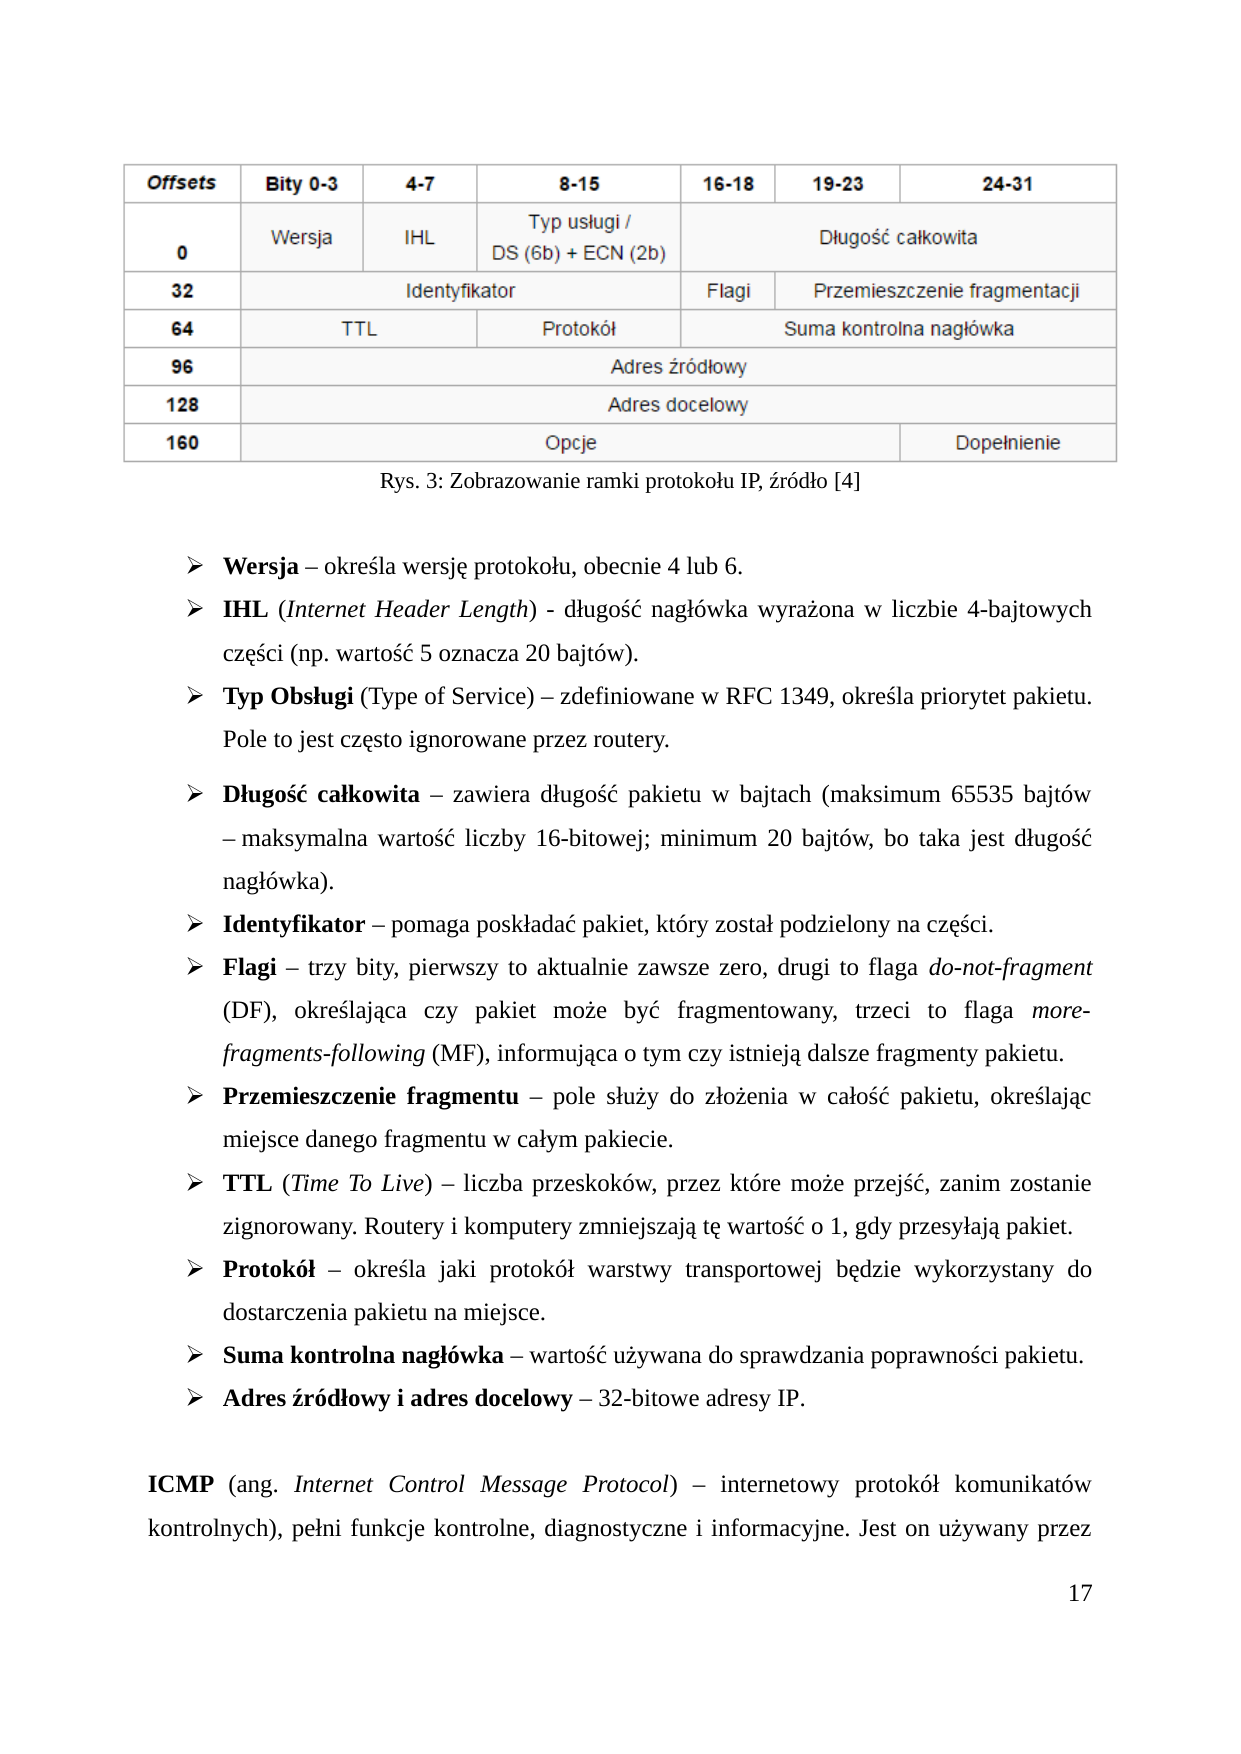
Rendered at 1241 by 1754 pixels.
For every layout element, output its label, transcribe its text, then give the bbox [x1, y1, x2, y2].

text ICMP (ang. Internet Control Message Protocol) – internetowy protokół komunikatów kontrolnych), pełni funkcje kontrolne, diagnostyczne i informacyjne. Jest on używany przez [148, 1469, 1093, 1541]
list Protokół – określa jaki protokół warstwy transportowej będzie wykorzystany do dostarczenia pakietu na miejsce. [185, 1254, 1093, 1326]
list Flagi – trzy bity, pierwszy to aktualnie zawsze zero, drugi to flaga do-not-fragment (DF), określająca czy pakiet może być fragmentowany, trzeci to flaga more-fragments-following (MF), informująca o tym czy istnieją dalsze fragmenty pakietu. [185, 952, 1093, 1067]
list Wersja – określa wersję protokołu, obecnie 4 lub 6. [185, 551, 1093, 580]
list Długość całkowita – zawiera długość pakietu w bajtach (maksimum 65535 bajtów – maksymalna wartość liczby 16-bitowej; minimum 20 bajtów, bo taka jest długość nagłówka). [185, 779, 1093, 894]
list Przemieszczenie fragmentu – pole służy do złożenia w całość pakietu, określając miejsce danego fragmentu w całym pakiecie. [185, 1081, 1093, 1153]
picture [118, 160, 1123, 468]
text Rys. 3: Zobrazowanie ramki protokołu IP, źródło [4] [118, 468, 1122, 494]
list TTL (Time To Live) – liczba przeskoków, przez które może przejść, zanim zostanie zignorowany. Routery i komputery zmniejszają tę wartość o 1, gdy przesyłają pakiet. [185, 1168, 1093, 1239]
list Suma kontrolna nagłówka – wartość używana do sprawdzania poprawności pakietu. [185, 1340, 1093, 1369]
list Identyfikator – pomaga poskładać pakiet, który został podzielony na części. [185, 909, 1093, 938]
list IHL (Internet Header Length) - długość nagłówka wyrażona w liczbie 4-bajtowych części (np. wartość 5 oznacza 20 bajtów). [185, 594, 1093, 666]
list Adres źródłowy i adres docelowy – 32-bitowe adresy IP. [185, 1383, 1093, 1412]
list Typ Obsługi (Type of Service) – zdefiniowane w RFC 1349, określa priorytet pakietu. Pole to jest często ignorowane przez routery. [185, 681, 1093, 753]
